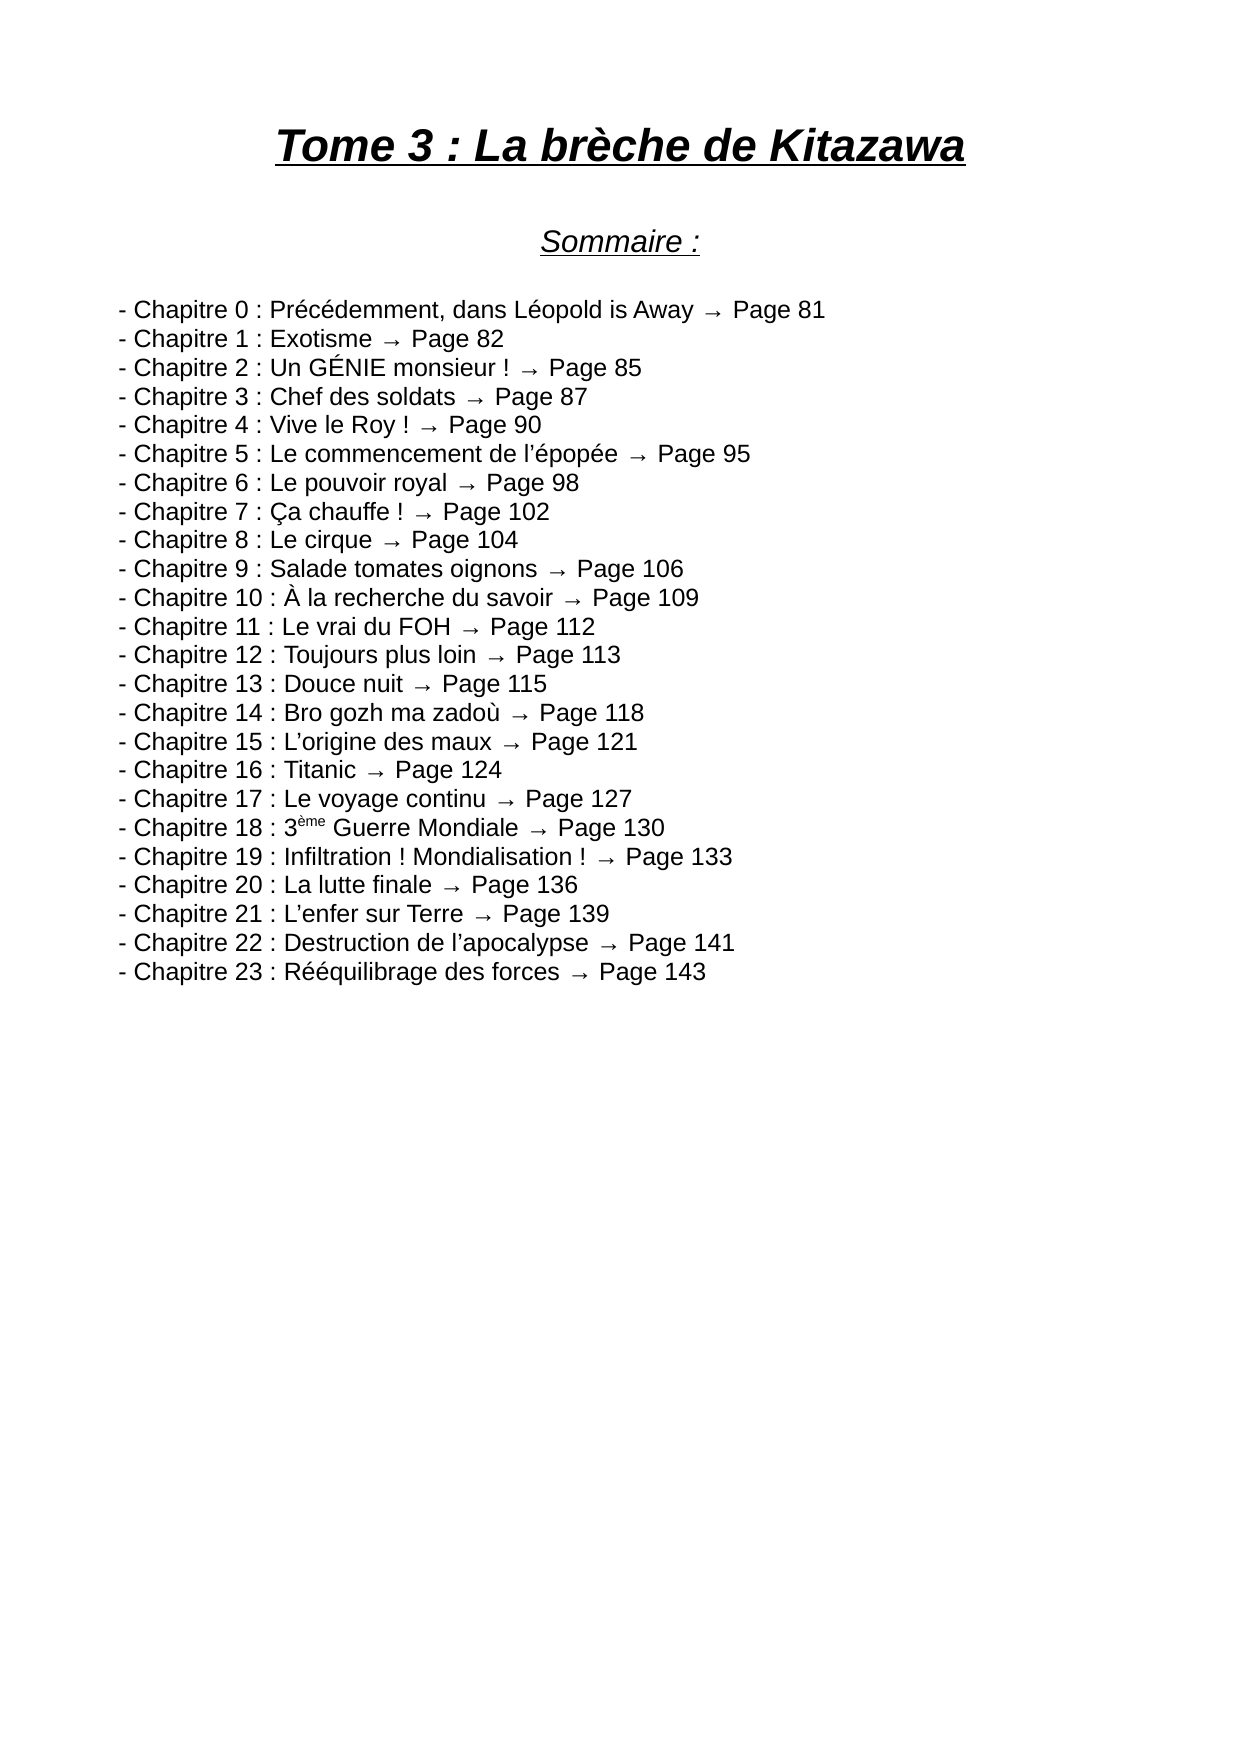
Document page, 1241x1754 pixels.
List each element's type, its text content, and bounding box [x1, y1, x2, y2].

text - Chapitre 10 : À la recherche du savoir → Page 109 [118, 583, 1122, 612]
text - Chapitre 14 : Bro gozh ma zadoù → Page 118 [118, 698, 1122, 727]
text Tome 3 : La brèche de Kitazawa [118, 118, 1122, 171]
text - Chapitre 11 : Le vrai du FOH → Page 112 [118, 612, 1122, 640]
text - Chapitre 12 : Toujours plus loin → Page 113 [118, 640, 1122, 669]
text - Chapitre 5 : Le commencement de l’épopée → Page 95 [118, 439, 1122, 468]
text - Chapitre 1 : Exotisme → Page 82 [118, 324, 1122, 353]
text - Chapitre 2 : Un GÉNIE monsieur ! → Page 85 [118, 353, 1122, 382]
text Sommaire : [118, 223, 1122, 259]
text - Chapitre 6 : Le pouvoir royal → Page 98 [118, 468, 1122, 497]
text - Chapitre 4 : Vive le Roy ! → Page 90 [118, 410, 1122, 439]
text - Chapitre 17 : Le voyage continu → Page 127 [118, 784, 1122, 813]
text - Chapitre 20 : La lutte finale → Page 136 [118, 870, 1122, 899]
text - Chapitre 22 : Destruction de l’apocalypse → Page 141 [118, 928, 1122, 957]
text - Chapitre 19 : Infiltration ! Mondialisation ! → Page 133 [118, 842, 1122, 870]
text - Chapitre 21 : L’enfer sur Terre → Page 139 [118, 899, 1122, 928]
text - Chapitre 13 : Douce nuit → Page 115 [118, 669, 1122, 698]
text - Chapitre 18 : 3ème Guerre Mondiale → Page 130 [118, 813, 1122, 842]
text - Chapitre 7 : Ça chauffe ! → Page 102 [118, 497, 1122, 525]
text - Chapitre 23 : Rééquilibrage des forces → Page 143 [118, 957, 1122, 985]
text - Chapitre 9 : Salade tomates oignons → Page 106 [118, 554, 1122, 583]
text - Chapitre 0 : Précédemment, dans Léopold is Away → Page 81 [118, 295, 1122, 324]
text - Chapitre 8 : Le cirque → Page 104 [118, 525, 1122, 554]
text - Chapitre 3 : Chef des soldats → Page 87 [118, 382, 1122, 410]
text - Chapitre 16 : Titanic → Page 124 [118, 755, 1122, 784]
text - Chapitre 15 : L’origine des maux → Page 121 [118, 727, 1122, 755]
